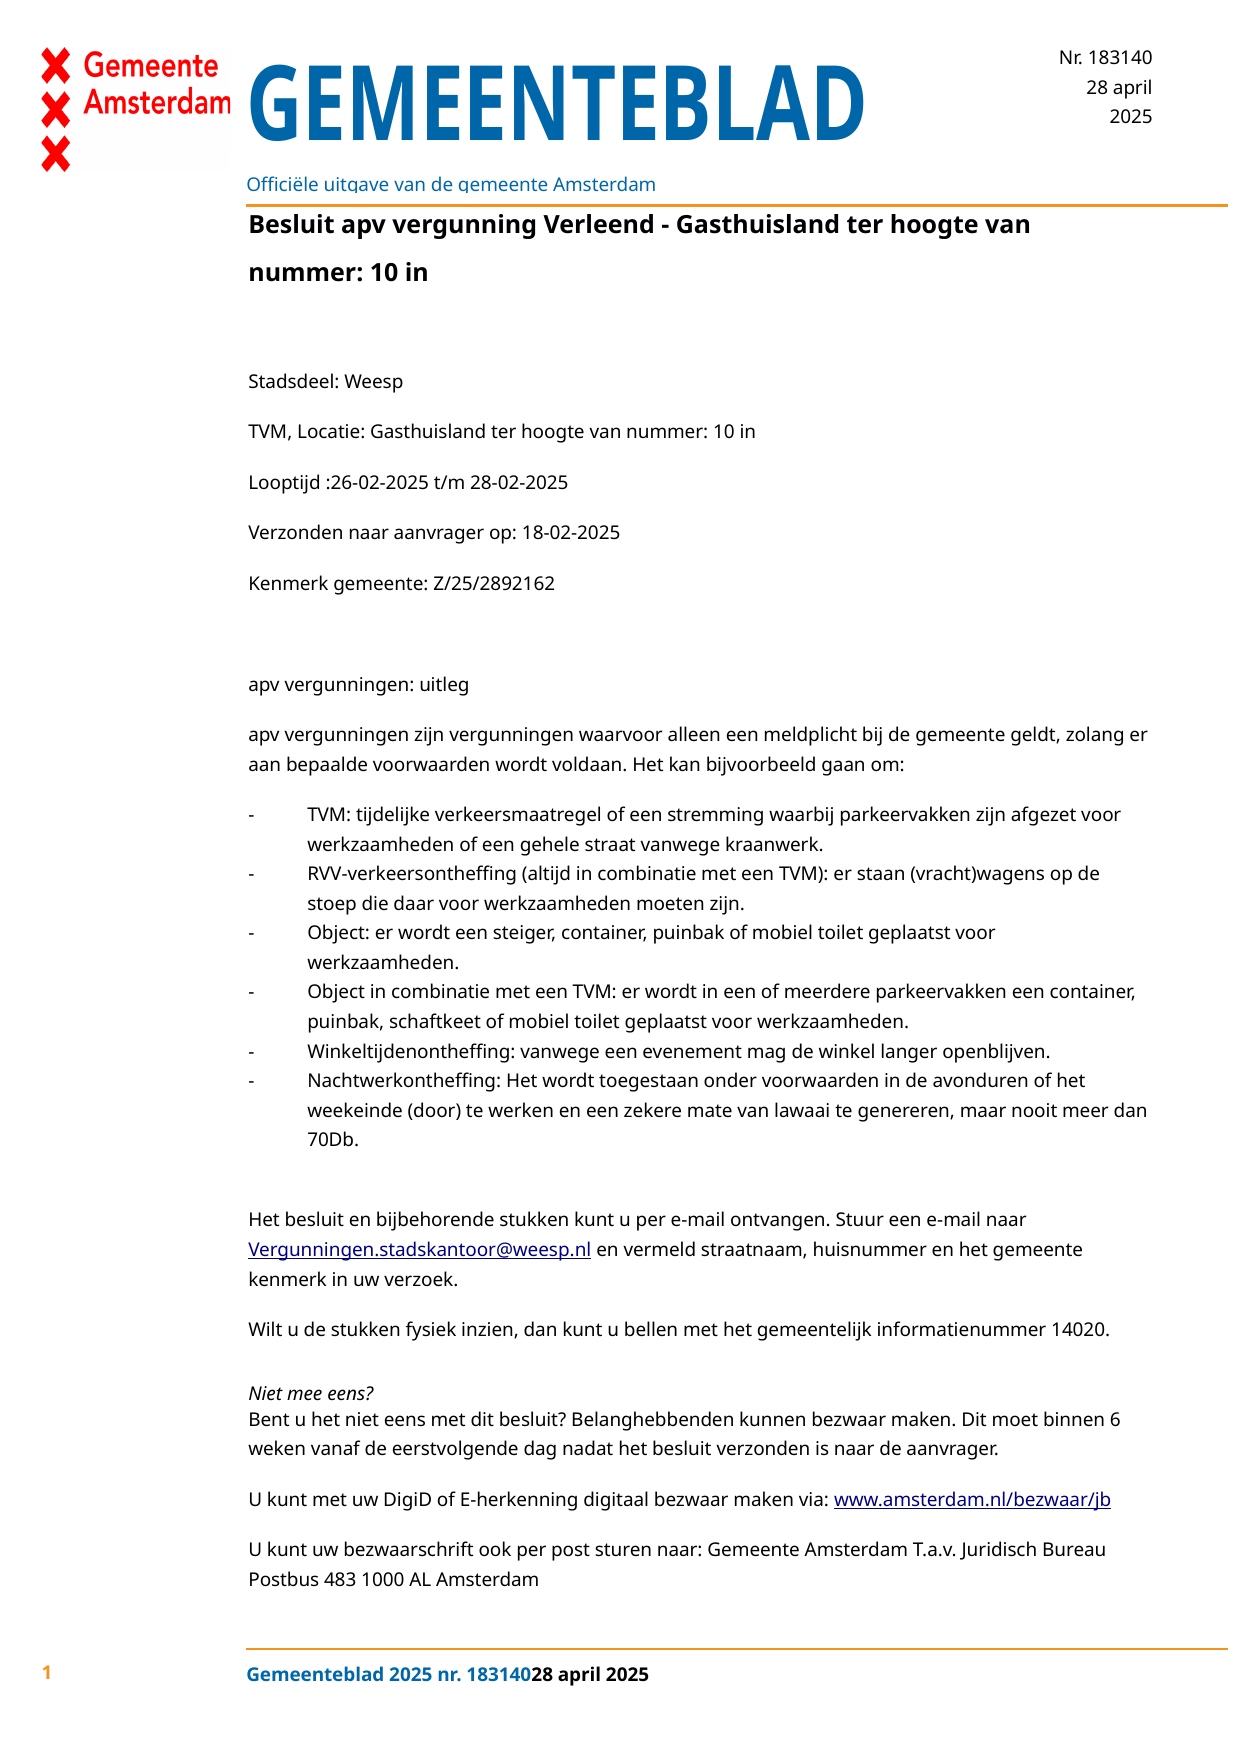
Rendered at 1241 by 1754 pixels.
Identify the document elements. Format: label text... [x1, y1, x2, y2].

picture [41, 47, 231, 172]
text Besluit apv vergunning Verleend - Gasthuisland ter hoogte van nummer: 10 in [248, 207, 1152, 288]
text TVM, Locatie: Gasthuisland ter hoogte van nummer: 10 in [248, 419, 1152, 444]
list Winkeltijdenontheffing: vanwege een evenement mag de winkel langer openblijven. [248, 1038, 1152, 1064]
text U kunt met uw DigiD of E-herkenning digitaal bezwaar maken via: www.amsterdam.nl/bezwaar/jb [248, 1486, 1152, 1512]
text Het besluit en bijbehorende stukken kunt u per e-mail ontvangen. Stuur een e-mail naar Vergunningen.stadskantoor@weesp.nl en vermeld straatnaam, huisnummer en het gemeente kenmerk in uw verzoek. [248, 1207, 1152, 1292]
text Kenmerk gemeente: Z/25/2892162 [248, 570, 1152, 596]
text U kunt uw bezwaarschrift ook per post sturen naar: Gemeente Amsterdam T.a.v. Juridisch Bureau Postbus 483 1000 AL Amsterdam [248, 1536, 1152, 1592]
list TVM: tijdelijke verkeersmaatregel of een stremming waarbij parkeervakken zijn afgezet voor werkzaamheden of een gehele straat vanwege kraanwerk. [248, 801, 1152, 857]
text Niet mee eens? [248, 1380, 1152, 1406]
text Wilt u de stukken fysiek inzien, dan kunt u bellen met het gemeentelijk informatienummer 14020. [248, 1316, 1152, 1342]
text Stadsdeel: Weesp [248, 368, 1152, 394]
text Bent u het niet eens met dit besluit? Belanghebbenden kunnen bezwaar maken. Dit moet binnen 6 weken vanaf de eerstvolgende dag nadat het besluit verzonden is naar de aanvrager. [248, 1406, 1152, 1461]
list Nachtwerkontheffing: Het wordt toegestaan onder voorwaarden in de avonduren of het weekeinde (door) te werken en een zekere mate van lawaai te genereren, maar nooit meer dan 70Db. [248, 1067, 1152, 1152]
text Verzonden naar aanvrager op: 18-02-2025 [248, 519, 1152, 545]
list RVV-verkeersontheffing (altijd in combinatie met een TVM): er staan (vracht)wagens op de stoep die daar voor werkzaamheden moeten zijn. [248, 860, 1152, 916]
text Looptijd :26-02-2025 t/m 28-02-2025 [248, 469, 1152, 495]
list Object: er wordt een steiger, container, puinbak of mobiel toilet geplaatst voor werkzaamheden. [248, 919, 1152, 975]
text apv vergunningen: uitleg [248, 671, 1152, 697]
text apv vergunningen zijn vergunningen waarvoor alleen een meldplicht bij de gemeente geldt, zolang er aan bepaalde voorwaarden wordt voldaan. Het kan bijvoorbeeld gaan om: [248, 721, 1152, 777]
list Object in combinatie met een TVM: er wordt in een of meerdere parkeervakken een container, puinbak, schaftkeet of mobiel toilet geplaatst voor werkzaamheden. [248, 979, 1152, 1034]
